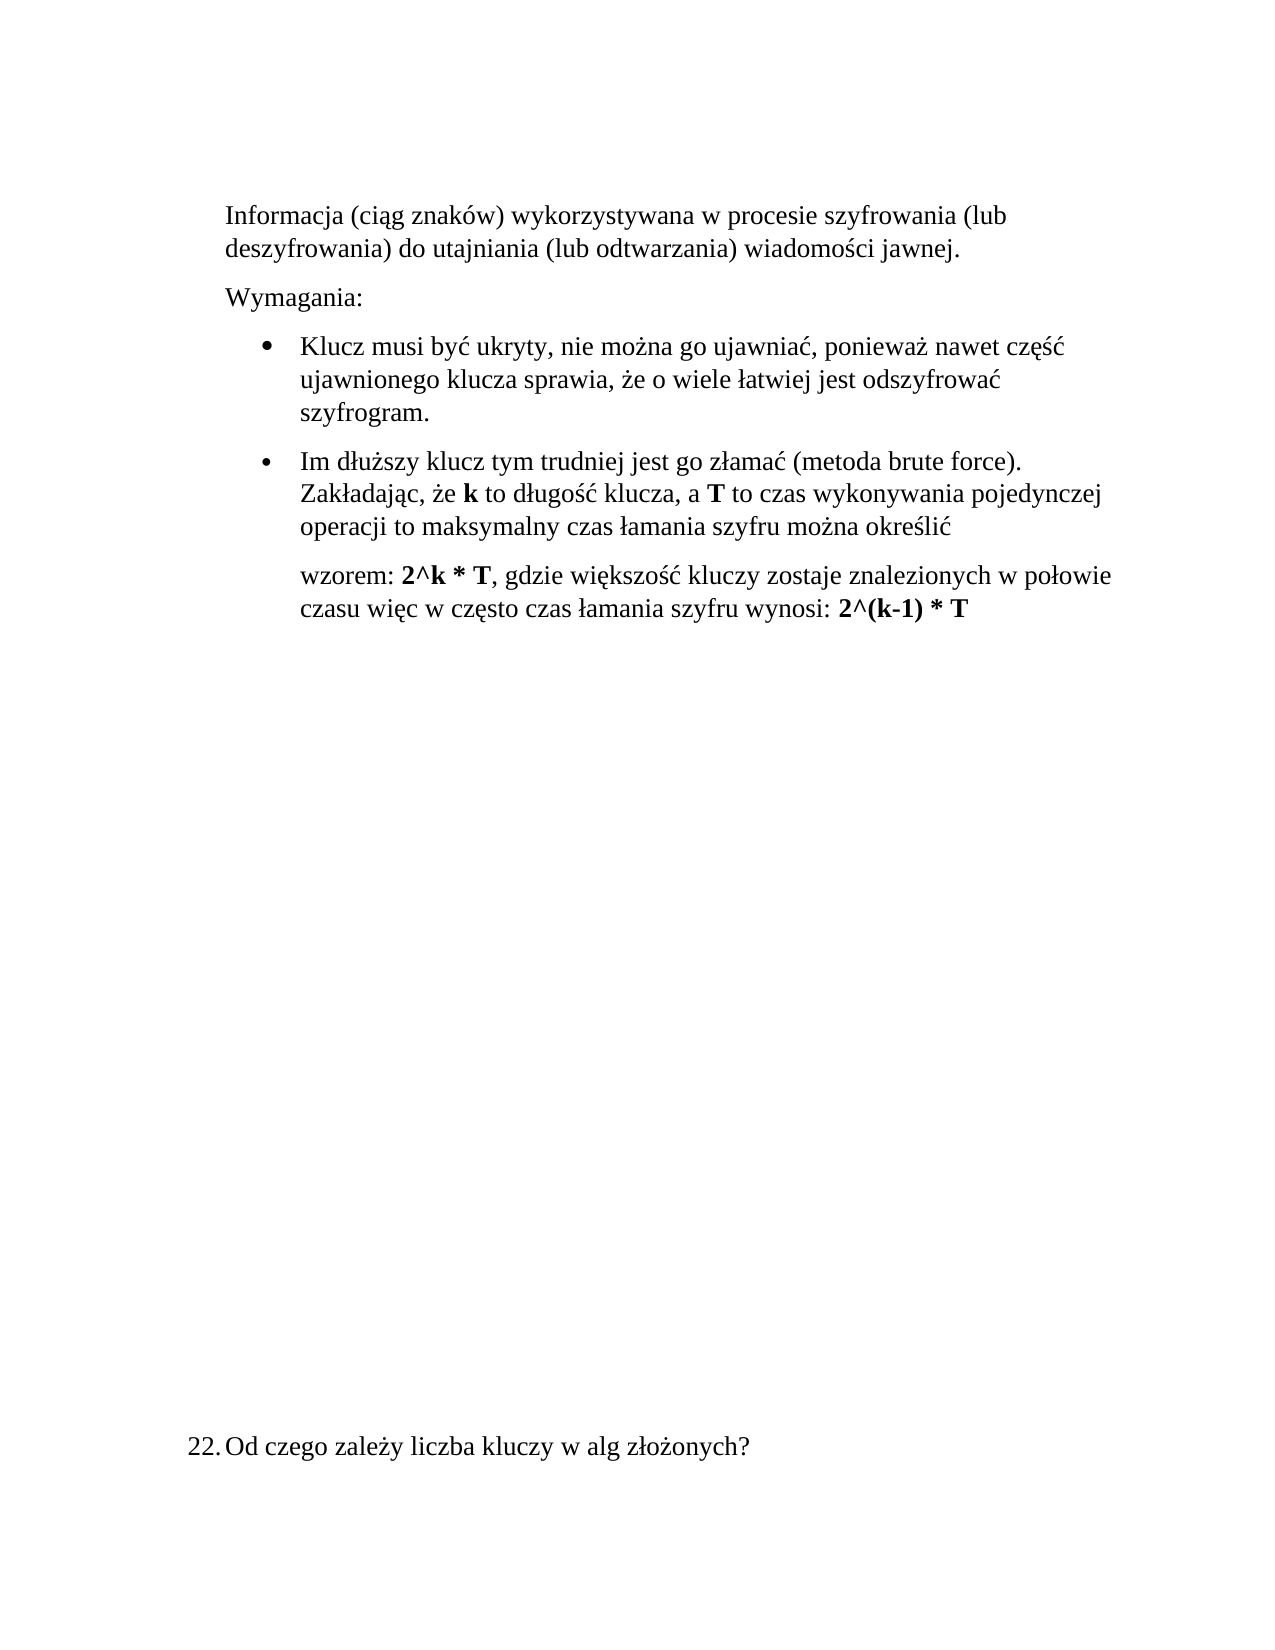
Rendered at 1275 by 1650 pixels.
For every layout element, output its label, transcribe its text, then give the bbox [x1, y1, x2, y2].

list Im dłuższy klucz tym trudniej jest go złamać (metoda brute force). Zakładając, że k to długość klucza, a T to czas wykonywania pojedynczej operacji to maksymalny czas łamania szyfru można określić [262, 445, 1125, 541]
list Informacja (ciąg znaków) wykorzystywana w procesie szyfrowania (lub deszyfrowania) do utajniania (lub odtwarzania) wiadomości jawnej. [225, 199, 1125, 263]
list Od czego zależy liczba kluczy w alg złożonych? [187, 1430, 1125, 1461]
list Wymagania: [225, 281, 1125, 312]
list wzorem: 2^k * T, gdzie większość kluczy zostaje znalezionych w połowie czasu więc w często czas łamania szyfru wynosi: 2^(k-1) * T [300, 559, 1125, 623]
list Klucz musi być ukryty, nie można go ujawniać, ponieważ nawet część ujawnionego klucza sprawia, że o wiele łatwiej jest odszyfrować szyfrogram. [262, 330, 1125, 427]
